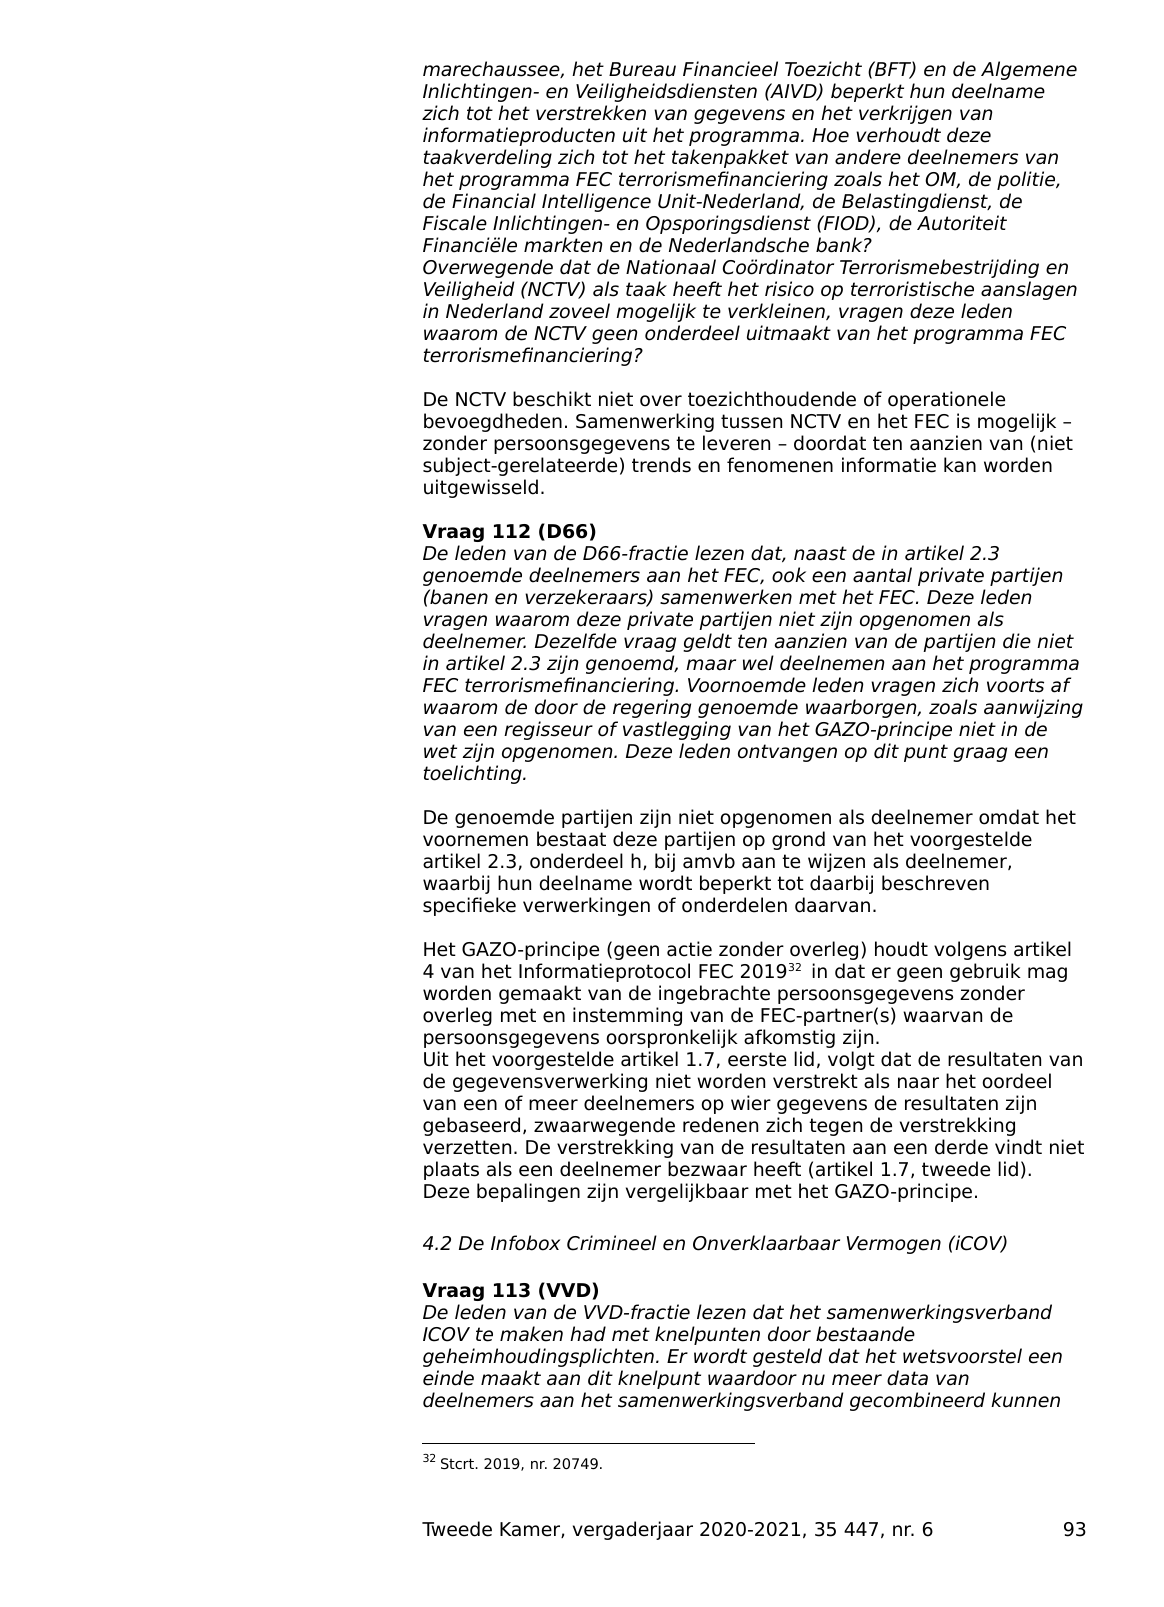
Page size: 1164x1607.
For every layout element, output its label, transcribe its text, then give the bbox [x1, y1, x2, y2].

text De NCTV beschikt niet over toezichthoudende of operationele bevoegdheden. Samenwerking tussen NCTV en het FEC is mogelijk – zonder persoonsgegevens te leveren – doordat ten aanzien van (niet subject-gerelateerde) trends en fenomenen informatie kan worden uitgewisseld. [422, 389, 1087, 499]
text Overwegende dat de Nationaal Coördinator Terrorismebestrijding en Veiligheid (NCTV) als taak heeft het risico op terroristische aanslagen in Nederland zoveel mogelijk te verkleinen, vragen deze leden waarom de NCTV geen onderdeel uitmaakt van het programma FEC terrorismefinanciering? [422, 257, 1087, 367]
text Het GAZO-principe (geen actie zonder overleg) houdt volgens artikel 4 van het Informatieprotocol FEC 2019 in dat er geen gebruik mag worden gemaakt van de ingebrachte persoonsgegevens zonder overleg met en instemming van de FEC-partner(s) waarvan de persoonsgegevens oorspronkelijk afkomstig zijn. [422, 939, 1087, 1049]
text Uit het voorgestelde artikel 1.7, eerste lid, volgt dat de resultaten van de gegevensverwerking niet worden verstrekt als naar het oordeel van een of meer deelnemers op wier gegevens de resultaten zijn gebaseerd, zwaarwegende redenen zich tegen de verstrekking verzetten. De verstrekking van de resultaten aan een derde vindt niet plaats als een deelnemer bezwaar heeft (artikel 1.7, tweede lid). Deze bepalingen zijn vergelijkbaar met het GAZO-principe. [422, 1049, 1087, 1203]
text De leden van de VVD-fractie lezen dat het samenwerkingsverband ICOV te maken had met knelpunten door bestaande geheimhoudingsplichten. Er wordt gesteld dat het wetsvoorstel een einde maakt aan dit knelpunt waardoor nu meer data van deelnemers aan het samenwerkingsverband gecombineerd kunnen [422, 1302, 1087, 1412]
text Stcrt. 2019, nr. 20749. [422, 1452, 1087, 1474]
text Vraag 112 (D66) [422, 521, 1087, 543]
text De genoemde partijen zijn niet opgenomen als deelnemer omdat het voornemen bestaat deze partijen op grond van het voorgestelde artikel 2.3, onderdeel h, bij amvb aan te wijzen als deelnemer, waarbij hun deelname wordt beperkt tot daarbij beschreven specifieke verwerkingen of onderdelen daarvan. [422, 807, 1087, 917]
text marechaussee, het Bureau Financieel Toezicht (BFT) en de Algemene Inlichtingen- en Veiligheidsdiensten (AIVD) beperkt hun deelname zich tot het verstrekken van gegevens en het verkrijgen van informatieproducten uit het programma. Hoe verhoudt deze taakverdeling zich tot het takenpakket van andere deelnemers van het programma FEC terrorismefinanciering zoals het OM, de politie, de Financial Intelligence Unit-Nederland, de Belastingdienst, de Fiscale Inlichtingen- en Opsporingsdienst (FIOD), de Autoriteit Financiële markten en de Nederlandsche bank? [422, 59, 1087, 257]
text De leden van de D66-fractie lezen dat, naast de in artikel 2.3 genoemde deelnemers aan het FEC, ook een aantal private partijen (banen en verzekeraars) samenwerken met het FEC. Deze leden vragen waarom deze private partijen niet zijn opgenomen als deelnemer. Dezelfde vraag geldt ten aanzien van de partijen die niet in artikel 2.3 zijn genoemd, maar wel deelnemen aan het programma FEC terrorismefinanciering. Voornoemde leden vragen zich voorts af waarom de door de regering genoemde waarborgen, zoals aanwijzing van een regisseur of vastlegging van het GAZO-principe niet in de wet zijn opgenomen. Deze leden ontvangen op dit punt graag een toelichting. [422, 543, 1087, 785]
subtitle 4.2 De Infobox Crimineel en Onverklaarbaar Vermogen (iCOV) [422, 1233, 1087, 1255]
text Vraag 113 (VVD) [422, 1280, 1087, 1302]
